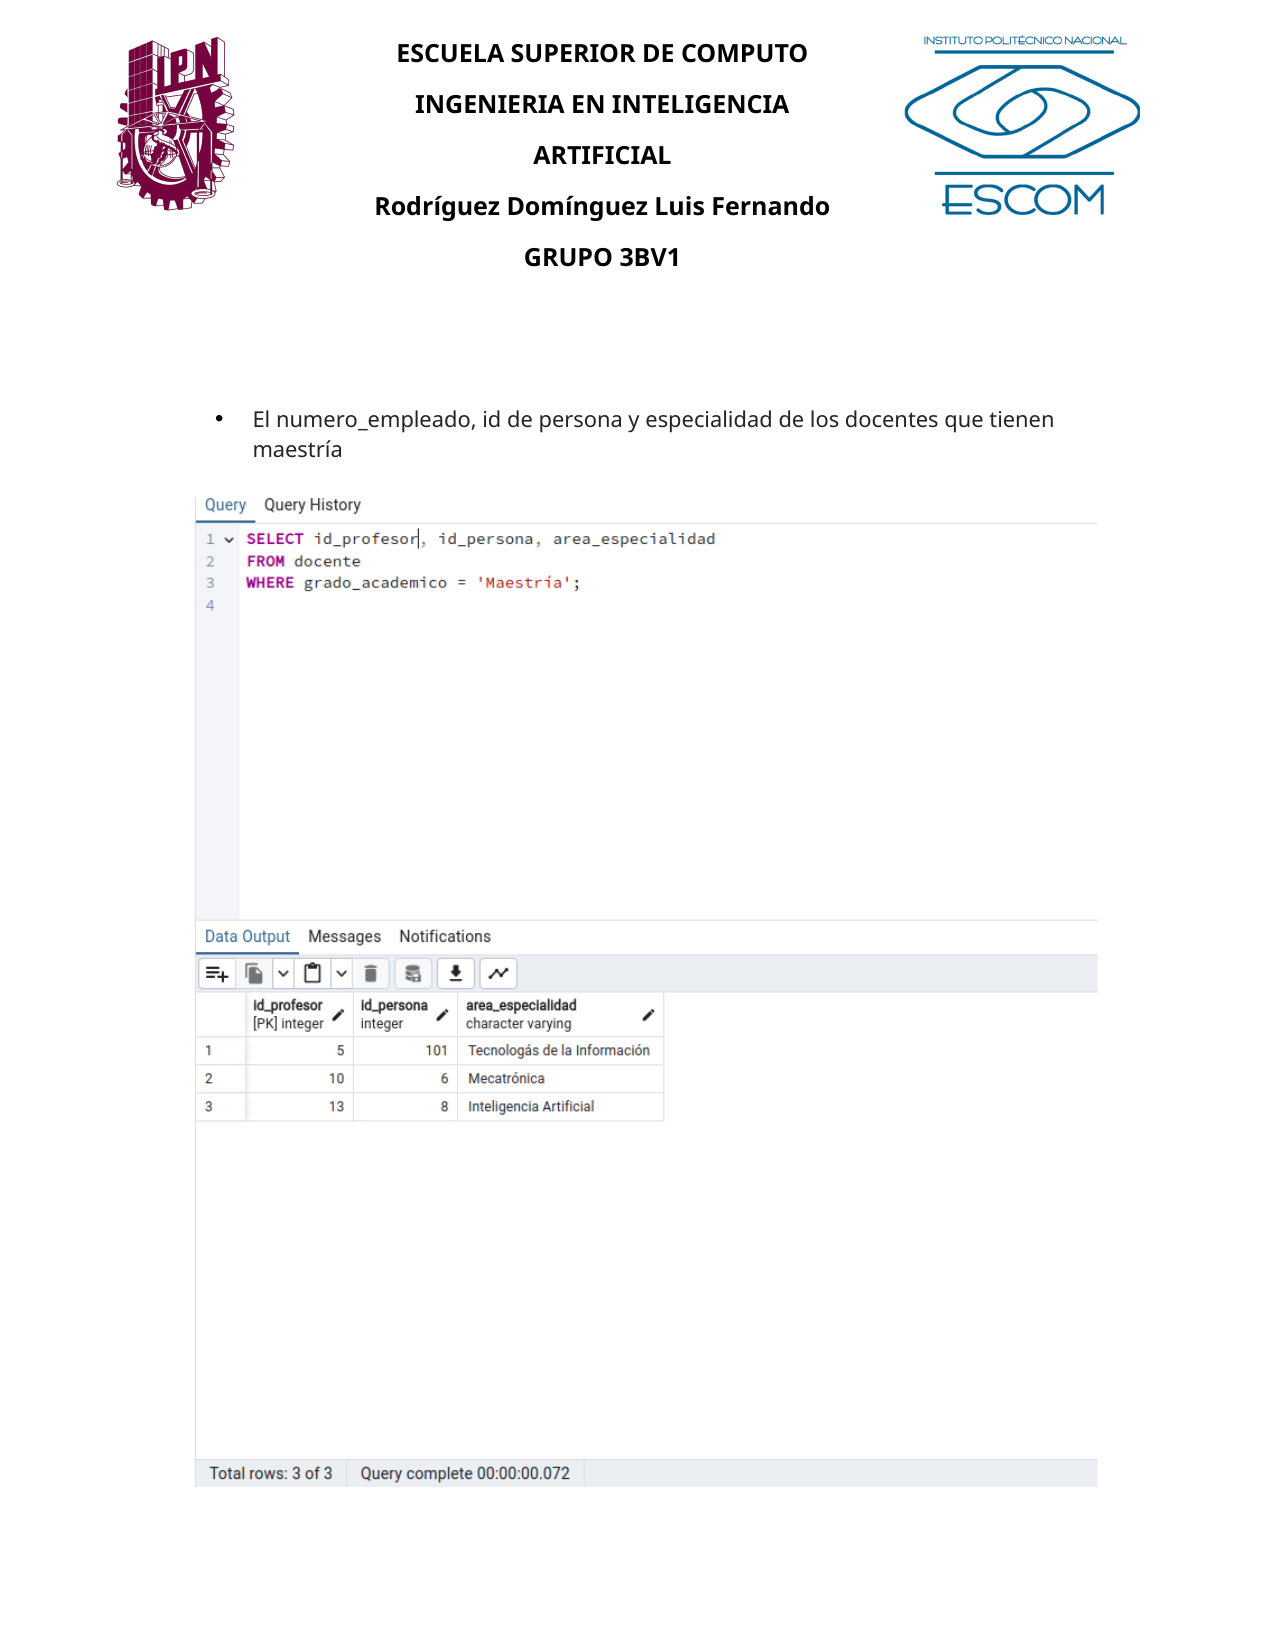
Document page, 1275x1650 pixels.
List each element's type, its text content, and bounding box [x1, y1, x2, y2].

picture [1038, 188, 1067, 211]
picture [904, 35, 1140, 108]
picture [904, 117, 1140, 215]
picture [177, 497, 1098, 1487]
list El numero_empleado, id de persona y especialidad de los docentes que tienen maestría [215, 404, 1098, 464]
picture [114, 35, 245, 214]
picture [1000, 93, 1044, 130]
picture [1031, 209, 1045, 215]
picture [909, 69, 1087, 154]
picture [1078, 192, 1100, 215]
picture [957, 69, 1137, 154]
